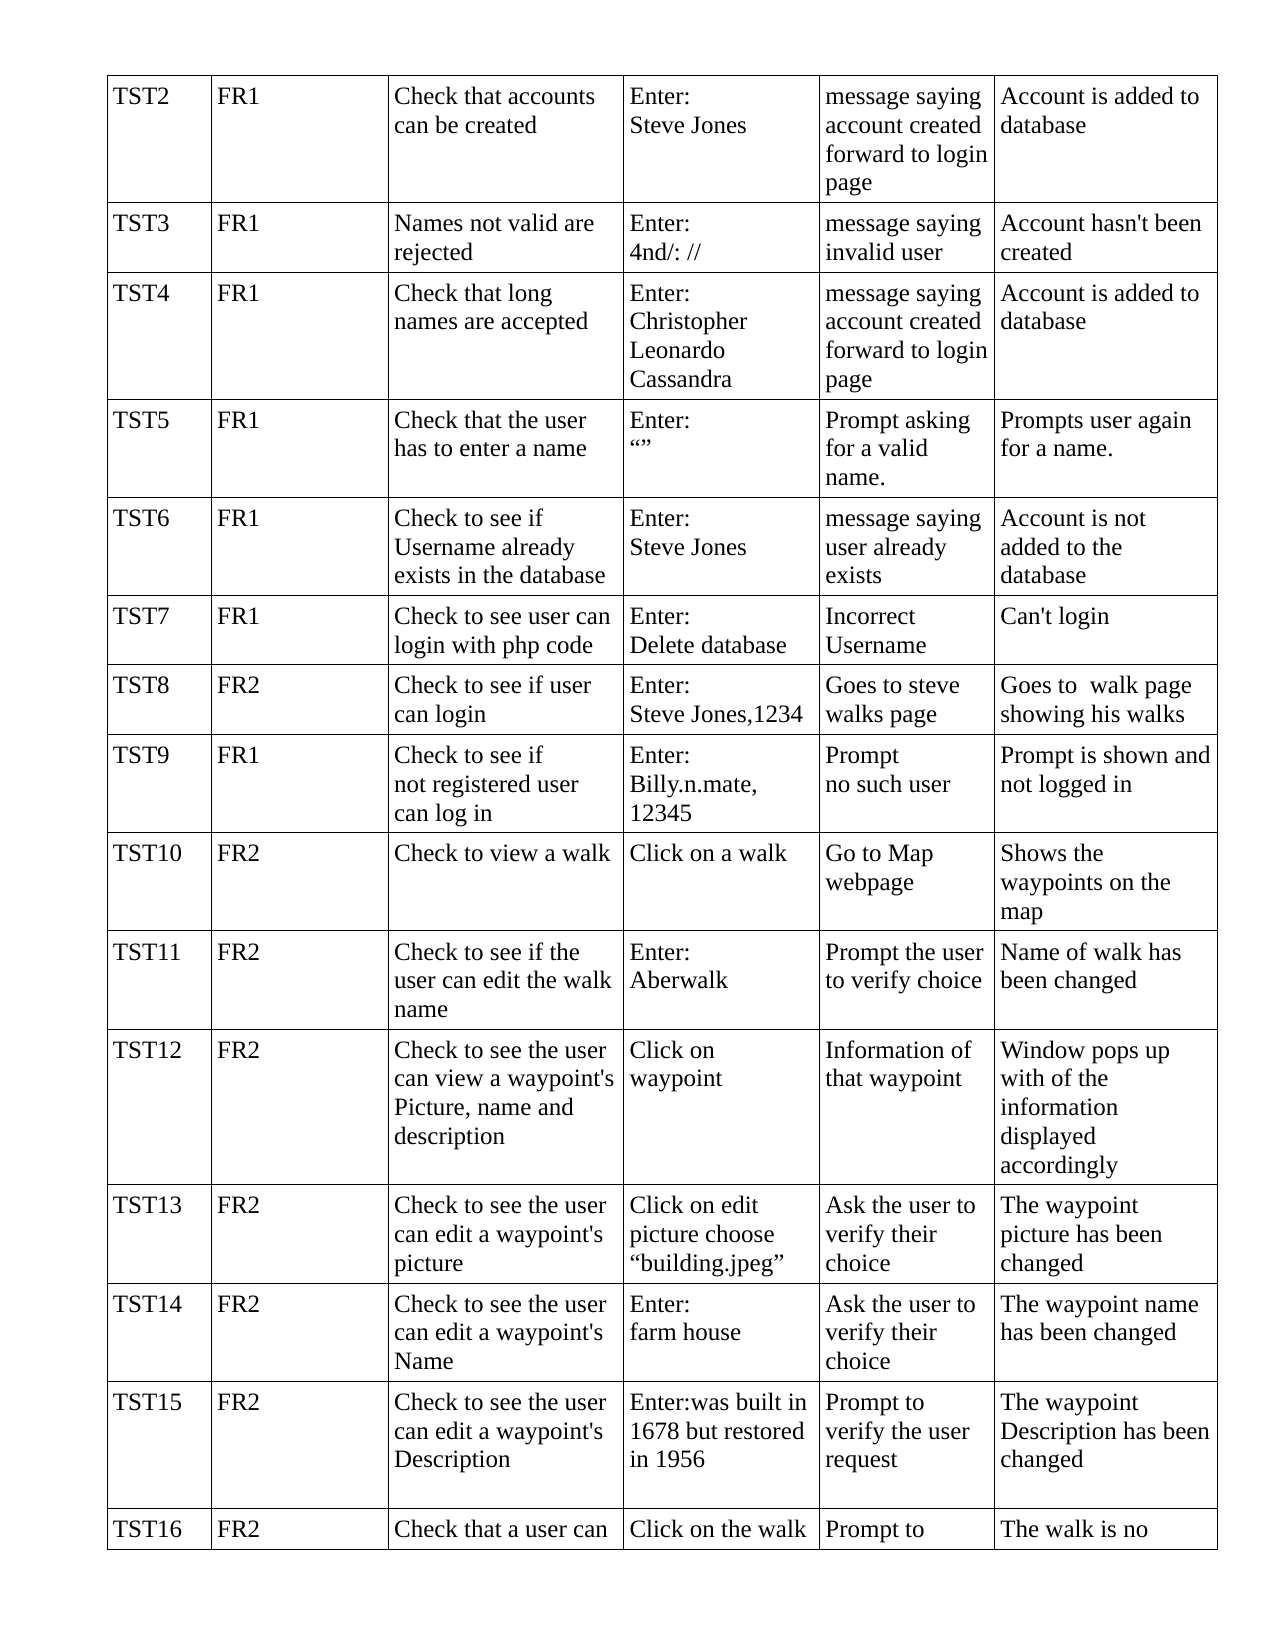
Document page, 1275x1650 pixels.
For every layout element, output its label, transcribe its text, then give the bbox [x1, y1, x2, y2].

table_cell Goes to steve walks page [820, 665, 994, 734]
table_cell Enter: Christopher Leonardo Cassandra [624, 273, 819, 398]
table_cell Prompt the user to verify choice [820, 931, 994, 1028]
table_cell FR2 [212, 833, 388, 930]
table_cell Prompt to verify the user request [820, 1382, 994, 1508]
table_cell Check to see the user can edit a waypoint's Name [389, 1284, 623, 1381]
table_cell Go to Map webpage [820, 833, 994, 930]
table_cell TST12 [108, 1030, 211, 1184]
table_cell TST3 [108, 203, 211, 271]
table_cell Check to see if user can login [389, 665, 623, 734]
table_cell Enter: Billy.n.mate, 12345 [624, 735, 819, 832]
table_cell Check that the user has to enter a name [389, 400, 623, 497]
table_cell TST11 [108, 931, 211, 1028]
table_cell FR2 [212, 1284, 388, 1381]
table_cell FR1 [212, 735, 388, 832]
table_cell message saying account created forward to login page [820, 273, 994, 398]
table_cell FR2 [212, 1382, 388, 1508]
table_cell Shows the waypoints on the map [995, 833, 1217, 930]
table_cell Ask the user to verify their choice [820, 1185, 994, 1282]
table_cell Click on waypoint [624, 1030, 819, 1184]
table_cell message saying user already exists [820, 498, 994, 595]
table_cell Click on a walk [624, 833, 819, 930]
table_cell Enter: farm house [624, 1284, 819, 1381]
table_cell TST16 [108, 1509, 211, 1548]
table_cell Enter: Delete database [624, 596, 819, 664]
table_cell Prompt no such user [820, 735, 994, 832]
table_cell Account is added to database [995, 273, 1217, 398]
table_cell Enter: Steve Jones [624, 498, 819, 595]
table_cell Check that accounts can be created [389, 76, 623, 202]
table_cell TST2 [108, 76, 211, 202]
table_cell Enter: 4nd/: // [624, 203, 819, 271]
table_cell Check to see the user can edit a waypoint's picture [389, 1185, 623, 1282]
table_cell Check to see user can login with php code [389, 596, 623, 664]
table_cell FR1 [212, 273, 388, 398]
table_cell Enter: “” [624, 400, 819, 497]
table_cell Enter:was built in 1678 but restored in 1956 [624, 1382, 819, 1508]
table_cell The walk is no [995, 1509, 1217, 1548]
table_cell FR1 [212, 596, 388, 664]
table_cell Check that long names are accepted [389, 273, 623, 398]
table_cell Enter: Steve Jones,1234 [624, 665, 819, 734]
table_cell Check to see if the user can edit the walk name [389, 931, 623, 1028]
table_cell Click on the walk [624, 1509, 819, 1548]
table_cell FR1 [212, 400, 388, 497]
table_cell Window pops up with of the information displayed accordingly [995, 1030, 1217, 1184]
table_cell Check that a user can [389, 1509, 623, 1548]
table_cell The waypoint Description has been changed [995, 1382, 1217, 1508]
table_cell FR1 [212, 203, 388, 271]
table_cell Prompt to [820, 1509, 994, 1548]
table_cell The waypoint picture has been changed [995, 1185, 1217, 1282]
table_cell Check to see if Username already exists in the database [389, 498, 623, 595]
table_cell Account hasn't been created [995, 203, 1217, 271]
table_cell Goes to walk page showing his walks [995, 665, 1217, 734]
table_cell FR1 [212, 76, 388, 202]
table_cell TST15 [108, 1382, 211, 1508]
table_cell Account is not added to the database [995, 498, 1217, 595]
table_cell Prompts user again for a name. [995, 400, 1217, 497]
table_cell TST4 [108, 273, 211, 398]
table_cell FR1 [212, 498, 388, 595]
table_cell TST14 [108, 1284, 211, 1381]
table_cell TST10 [108, 833, 211, 930]
table_cell TST7 [108, 596, 211, 664]
table_cell FR2 [212, 1509, 388, 1548]
table_cell FR2 [212, 931, 388, 1028]
table_cell Check to see the user can view a waypoint's Picture, name and description [389, 1030, 623, 1184]
table_cell Prompt asking for a valid name. [820, 400, 994, 497]
table_cell FR2 [212, 1185, 388, 1282]
table_cell message saying invalid user [820, 203, 994, 271]
table_cell Enter: Steve Jones [624, 76, 819, 202]
table_cell TST6 [108, 498, 211, 595]
table_cell Prompt is shown and not logged in [995, 735, 1217, 832]
table_cell Name of walk has been changed [995, 931, 1217, 1028]
table_cell Ask the user to verify their choice [820, 1284, 994, 1381]
table_cell Information of that waypoint [820, 1030, 994, 1184]
table_cell Check to see the user can edit a waypoint's Description [389, 1382, 623, 1508]
table_cell Names not valid are rejected [389, 203, 623, 271]
table_cell Can't login [995, 596, 1217, 664]
table_cell TST13 [108, 1185, 211, 1282]
table_cell Click on edit picture choose “building.jpeg” [624, 1185, 819, 1282]
table_cell Check to view a walk [389, 833, 623, 930]
table_cell TST8 [108, 665, 211, 734]
table_cell TST9 [108, 735, 211, 832]
table_cell Check to see if not registered user can log in [389, 735, 623, 832]
table_cell FR2 [212, 1030, 388, 1184]
table_cell TST5 [108, 400, 211, 497]
table_cell message saying account created forward to login page [820, 76, 994, 202]
table_cell Enter: Aberwalk [624, 931, 819, 1028]
table_cell The waypoint name has been changed [995, 1284, 1217, 1381]
table_cell Account is added to database [995, 76, 1217, 202]
table_cell FR2 [212, 665, 388, 734]
table_cell Incorrect Username [820, 596, 994, 664]
